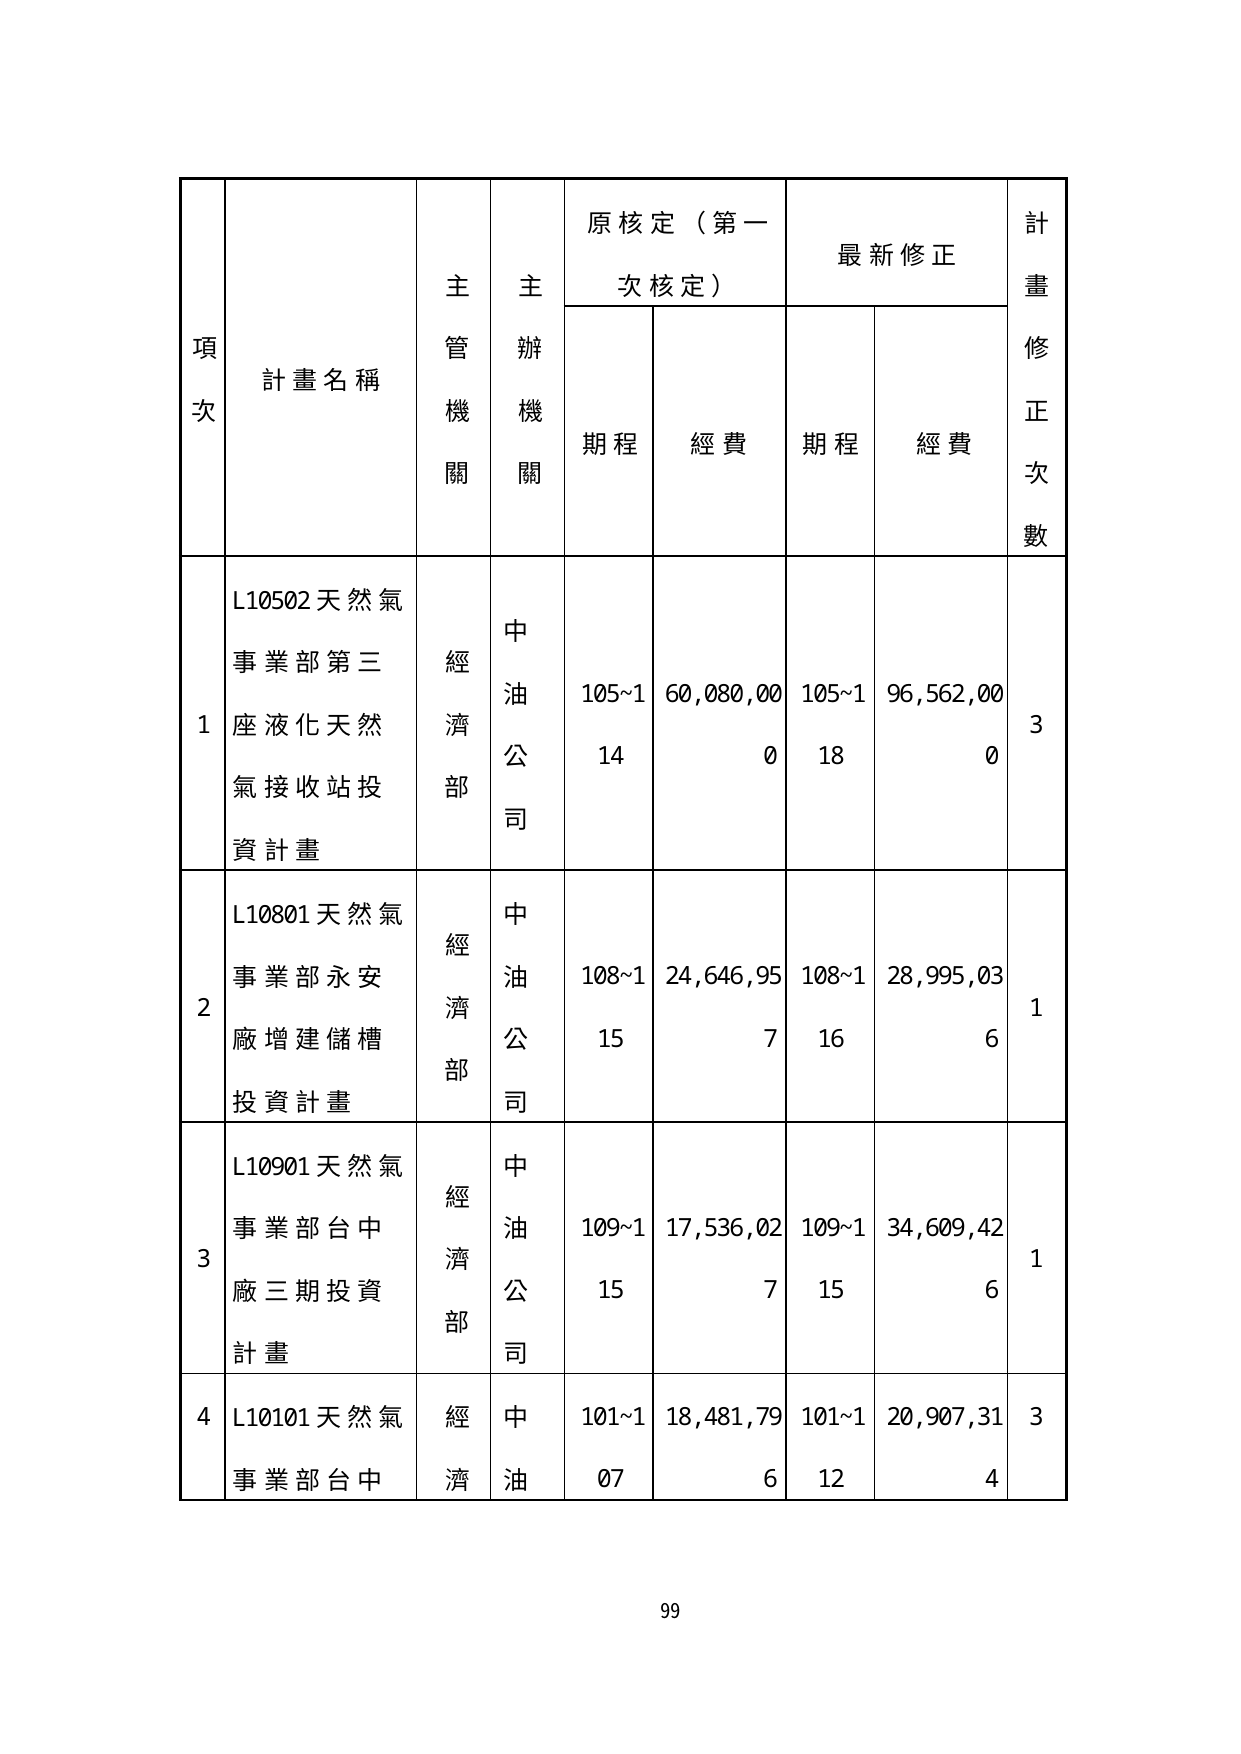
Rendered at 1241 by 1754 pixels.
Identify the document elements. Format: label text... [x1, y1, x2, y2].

table_header 最新修正 [787, 180, 1007, 305]
table_cell 3 [1008, 1374, 1065, 1499]
table_cell 17,536,027 [654, 1123, 785, 1372]
table_cell 101~107 [565, 1374, 652, 1499]
table_header 主管 機關 [417, 180, 490, 555]
table_cell 28,995,036 [875, 871, 1007, 1121]
table_cell 1 [1008, 871, 1065, 1121]
table_cell 60,080,000 [654, 557, 785, 869]
table_cell 中油公司 [491, 871, 564, 1121]
table_cell 中油公司 [491, 1374, 564, 1499]
table_cell 108~115 [565, 871, 652, 1121]
table_cell 101~112 [787, 1374, 874, 1499]
table_cell 經費 [875, 307, 1007, 555]
table_cell 18,481,796 [654, 1374, 785, 1499]
table_cell L10101天然氣事業部台中 [226, 1374, 416, 1499]
table_cell 3 [1008, 557, 1065, 869]
table_cell 20,907,314 [875, 1374, 1007, 1499]
table_cell 中油公司 [491, 1123, 564, 1372]
table_cell 經濟部 [417, 1374, 490, 1499]
table_cell 經濟部 [417, 871, 490, 1121]
table_cell 1 [1008, 1123, 1065, 1372]
table_cell 3 [182, 1123, 224, 1372]
table_cell L10901天然氣事業部台中廠三期投資計畫 [226, 1123, 416, 1372]
table_header 項次 [182, 180, 224, 555]
table_cell 2 [182, 871, 224, 1121]
table_cell L10502天然氣事業部第三座液化天然氣接收站投資計畫 [226, 557, 416, 869]
table_cell 經濟部 [417, 557, 490, 869]
table_header 計畫修正次數 [1008, 180, 1065, 555]
table_header 原核定（第一次核定） [565, 180, 785, 305]
table_cell 96,562,000 [875, 557, 1007, 869]
table_header 計畫名稱 [226, 180, 416, 555]
table_cell 108~116 [787, 871, 874, 1121]
table_cell 期程 [787, 307, 874, 555]
table_header 主辦 機關 [491, 180, 564, 555]
table_cell 經濟部 [417, 1123, 490, 1372]
table_cell 經費 [654, 307, 785, 555]
table_cell 109~115 [787, 1123, 874, 1372]
table_cell L10801天然氣事業部永安廠增建儲槽投資計畫 [226, 871, 416, 1121]
table_cell 105~114 [565, 557, 652, 869]
table_cell 24,646,957 [654, 871, 785, 1121]
table_cell 34,609,426 [875, 1123, 1007, 1372]
table_cell 期程 [565, 307, 652, 555]
table_cell 105~118 [787, 557, 874, 869]
table_cell 1 [182, 557, 224, 869]
table_cell 109~115 [565, 1123, 652, 1372]
table_cell 4 [182, 1374, 224, 1499]
table_cell 中油公司 [491, 557, 564, 869]
